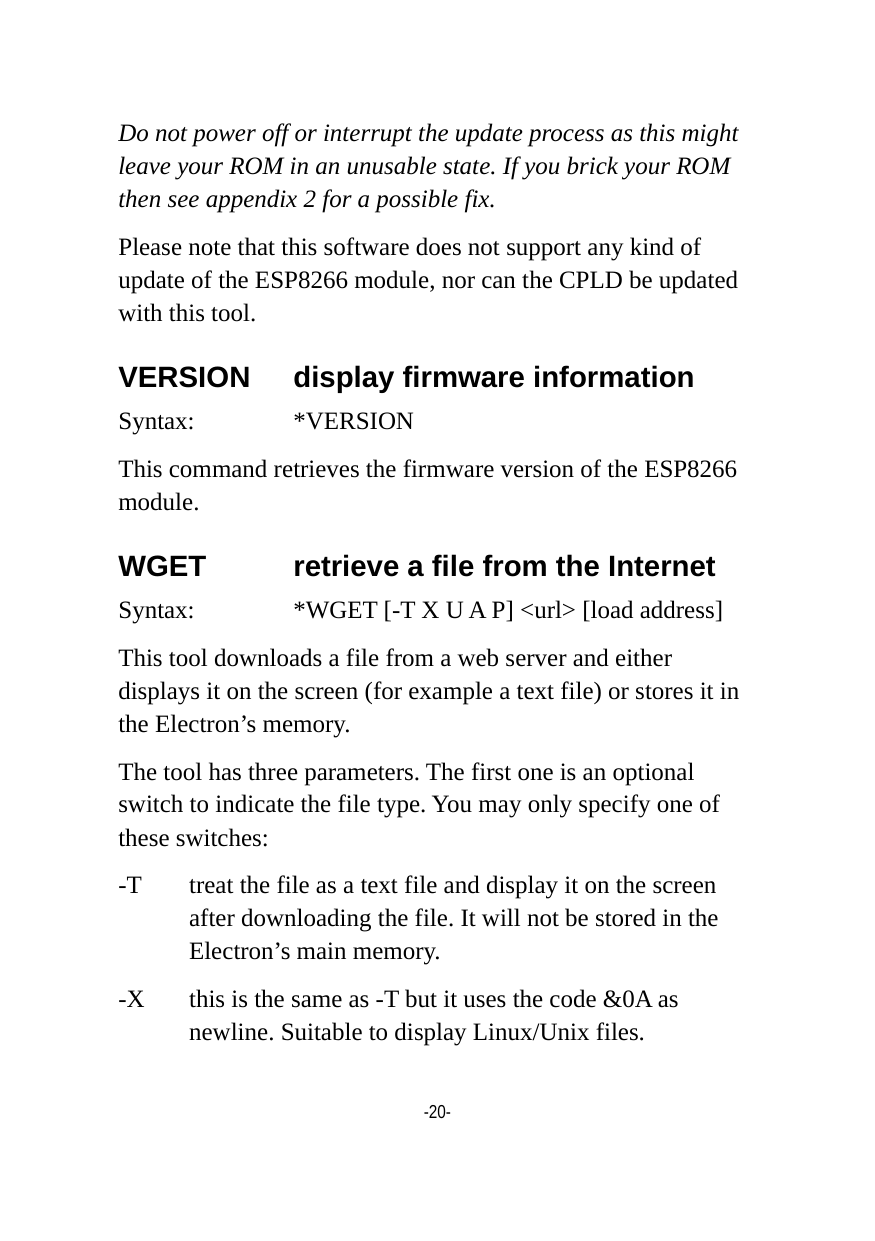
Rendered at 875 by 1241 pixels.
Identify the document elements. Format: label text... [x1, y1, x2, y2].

text This tool downloads a file from a web server and either displays it on the screen (for example a text file) or stores it in the Electron’s memory. [118, 643, 756, 738]
text Syntax: *VERSION [118, 406, 756, 435]
subtitle WGET retrieve a file from the Internet [118, 549, 756, 583]
text Syntax: *WGET [-T X U A P] <url> [load address] [118, 595, 756, 624]
text The tool has three parameters. The first one is an optional switch to indicate the file type. You may only specify one of these switches: [118, 757, 756, 851]
text Do not power off or interrupt the update process as this might leave your ROM in an unusable state. If you brick your ROM then see appendix 2 for a possible fix. [118, 118, 756, 213]
text -X this is the same as -T but it uses the code &0A as newline. Suitable to display Linux/Unix files. [118, 984, 756, 1046]
text -T treat the file as a text file and display it on the screen after downloading the file. It will not be stored in the Electron’s main memory. [118, 870, 756, 965]
text Please note that this software does not support any kind of update of the ESP8266 module, nor can the CPLD be updated with this tool. [118, 232, 756, 327]
text This command retrieves the firmware version of the ESP8266 module. [118, 454, 756, 516]
subtitle VERSION display firmware information [118, 360, 756, 394]
